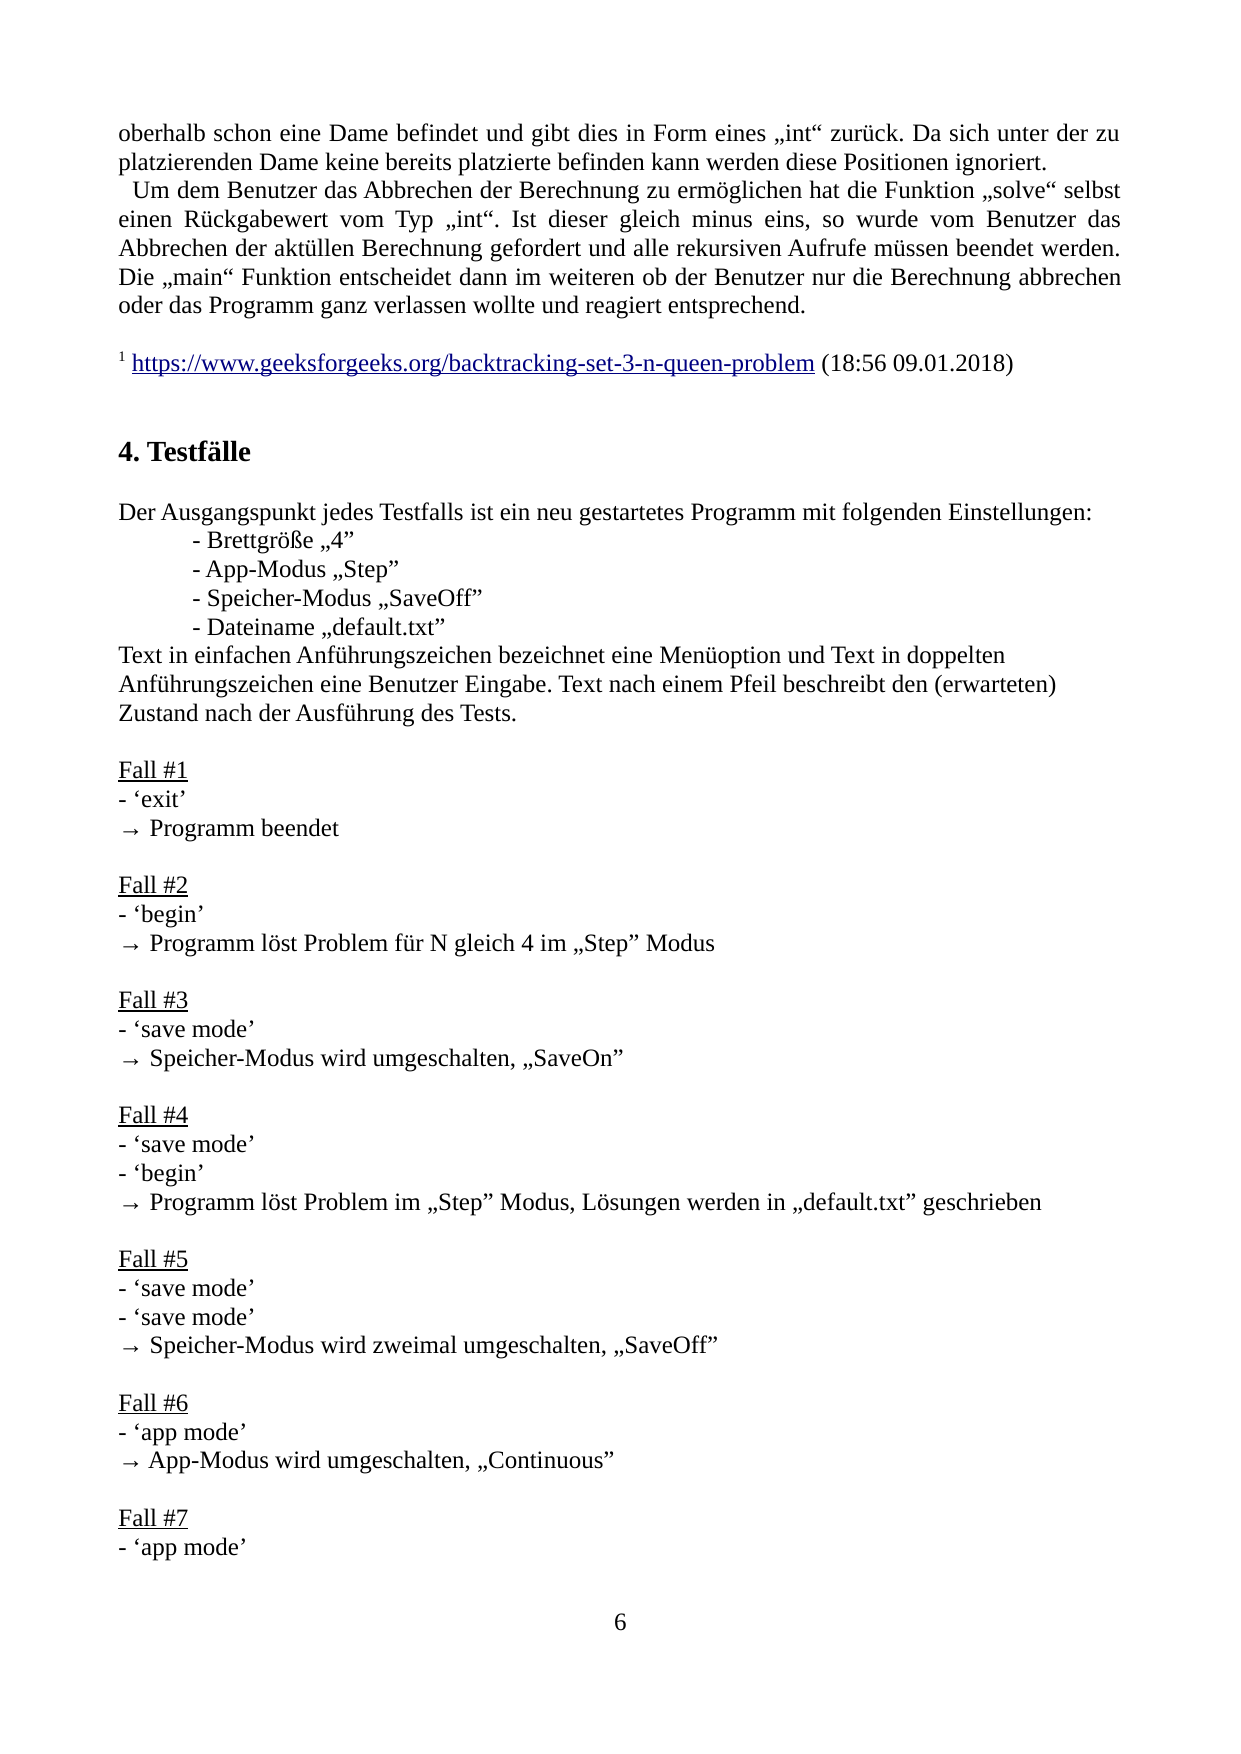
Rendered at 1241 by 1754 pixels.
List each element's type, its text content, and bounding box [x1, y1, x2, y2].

text → Programm beendet [118, 813, 1122, 842]
text Um dem Benutzer das Abbrechen der Berechnung zu ermöglichen hat die Funktion „solve“ selbst einen Rückgabewert vom Typ „int“. Ist dieser gleich minus eins, so wurde vom Benutzer das Abbrechen der aktüllen Berechnung gefordert und alle rekursiven Aufrufe müssen beendet werden. Die „main“ Funktion entscheidet dann im weiteren ob der Benutzer nur die Berechnung abbrechen oder das Programm ganz verlassen wollte und reagiert entsprechend. [118, 176, 1122, 319]
text - ‘save mode’ [118, 1129, 1122, 1158]
text → Speicher-Modus wird zweimal umgeschalten, „SaveOff” [118, 1330, 1122, 1359]
text - ‘app mode’ [118, 1532, 1122, 1560]
text → Speicher-Modus wird umgeschalten, „SaveOn” [118, 1043, 1122, 1072]
text - Brettgröße „4” [118, 525, 1122, 554]
text - ‘begin’ [118, 1158, 1122, 1187]
text - Speicher-Modus „SaveOff” [118, 583, 1122, 612]
text Text in einfachen Anführungszeichen bezeichnet eine Menüoption und Text in doppelten Anführungszeichen eine Benutzer Eingabe. Text nach einem Pfeil beschreibt den (erwarteten) Zustand nach der Ausführung des Tests. [118, 640, 1122, 727]
text - ‘app mode’ [118, 1417, 1122, 1445]
text Fall #5 [118, 1244, 1122, 1273]
text oberhalb schon eine Dame befindet und gibt dies in Form eines „int“ zurück. Da sich unter der zu platzierenden Dame keine bereits platzierte befinden kann werden diese Positionen ignoriert. [118, 118, 1122, 176]
text 4. Testfälle [118, 434, 1122, 468]
text Fall #4 [118, 1100, 1122, 1129]
text - ‘save mode’ [118, 1273, 1122, 1302]
text Fall #7 [118, 1503, 1122, 1532]
text - ‘save mode’ [118, 1014, 1122, 1043]
text → Programm löst Problem im „Step” Modus, Lösungen werden in „default.txt” geschrieben [118, 1187, 1122, 1215]
text Der Ausgangspunkt jedes Testfalls ist ein neu gestartetes Programm mit folgenden Einstellungen: [118, 497, 1122, 525]
text → Programm löst Problem für N gleich 4 im „Step” Modus [118, 928, 1122, 957]
text - App-Modus „Step” [118, 554, 1122, 583]
text - ‘save mode’ [118, 1302, 1122, 1330]
text Fall #2 [118, 870, 1122, 899]
text Fall #1 [118, 755, 1122, 784]
text Fall #3 [118, 985, 1122, 1014]
text 1 https://www.geeksforgeeks.org/backtracking-set-3-n-queen-problem (18:56 09.01.2018) [118, 348, 1122, 377]
text → App-Modus wird umgeschalten, „Continuous” [118, 1445, 1122, 1474]
text Fall #6 [118, 1388, 1122, 1417]
text - Dateiname „default.txt” [118, 612, 1122, 640]
text - ‘exit’ [118, 784, 1122, 813]
text - ‘begin’ [118, 899, 1122, 928]
